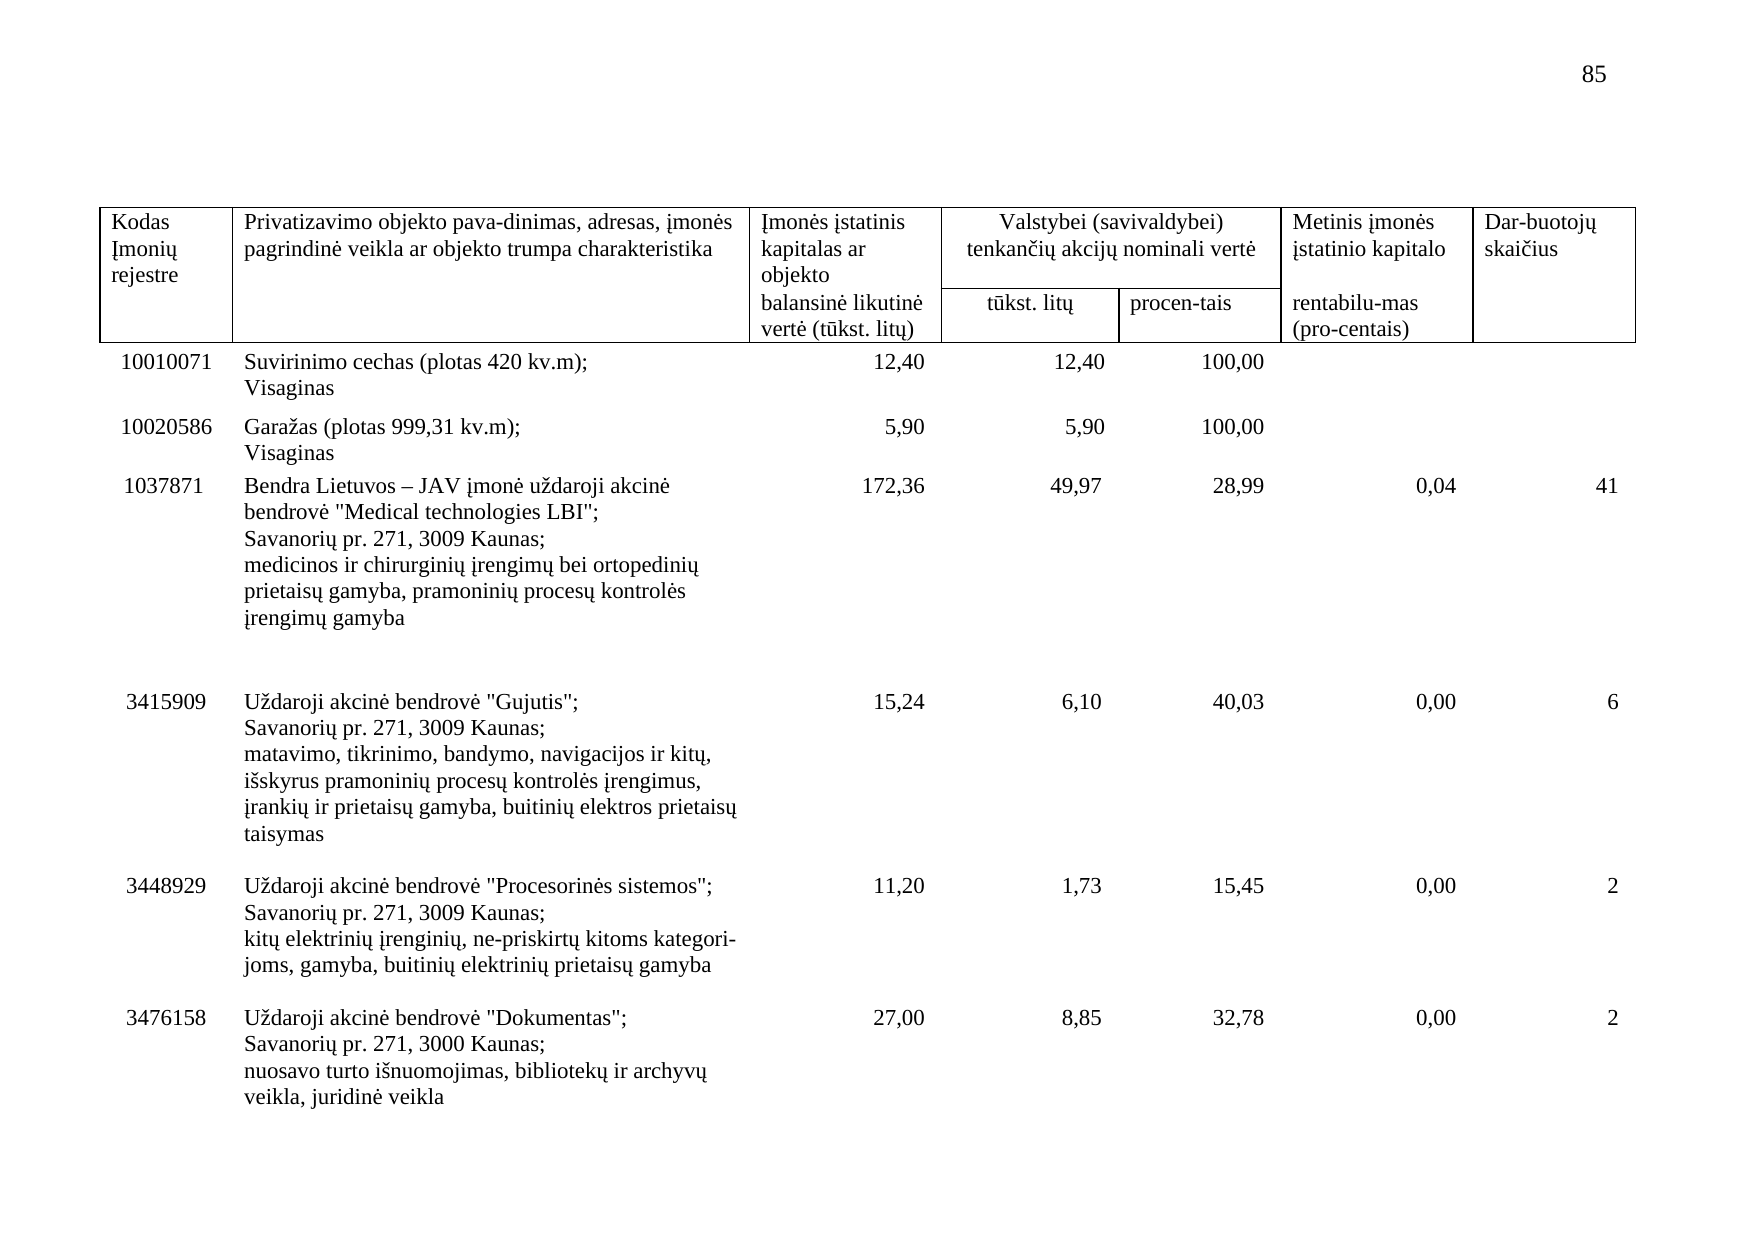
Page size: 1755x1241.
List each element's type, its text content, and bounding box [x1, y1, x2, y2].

table_cell 172,36 [750, 472, 941, 657]
table_cell tūkst. litų [942, 289, 1118, 342]
table_cell 2 [1473, 872, 1636, 1004]
table_cell 27,00 [750, 1004, 941, 1136]
table_cell 2 [1473, 1004, 1636, 1136]
table_cell Bendra Lietuvos – JAV įmonė uždaroji akcinė bendrovė "Medical technologies LBI"; Savanorių pr. 271, 3009 Kaunas; medicinos ir chirurginių įrengimų bei ortopedinių prietaisų gamyba, pramoninių procesų kontrolės įrengimų gamyba [233, 472, 749, 657]
table_cell [1473, 657, 1636, 688]
table_header Metinis įmonės įstatinio kapitalo [1282, 208, 1472, 287]
table_cell 40,03 [1119, 688, 1281, 872]
table_cell 15,24 [750, 688, 941, 872]
table_cell 6 [1473, 688, 1636, 872]
table_cell 10010071 [100, 343, 233, 407]
table_cell 3415909 [100, 688, 233, 872]
table_cell 0,00 [1281, 1004, 1473, 1136]
table_cell 0,00 [1281, 872, 1473, 1004]
table_cell 0,00 [1281, 688, 1473, 872]
table_cell 100,00 [1122, 407, 1281, 472]
table_cell 12,40 [750, 343, 941, 407]
table_cell [101, 288, 232, 342]
table_cell [1281, 407, 1473, 472]
table_cell [1281, 657, 1473, 688]
table_header Dar-buotojų skaičius [1474, 208, 1635, 287]
table_cell 0,04 [1281, 472, 1473, 657]
table_cell 28,99 [1119, 472, 1281, 657]
table_cell 32,78 [1119, 1004, 1281, 1136]
table_cell [1474, 288, 1635, 342]
table_cell 6,10 [941, 688, 1119, 872]
table_header Privatizavimo objekto pava-dinimas, adresas, įmonės pagrindinė veikla ar objekto trumpa charakteristika [233, 208, 749, 287]
table_cell 1,73 [941, 872, 1119, 1004]
table_cell Uždaroji akcinė bendrovė "Dokumentas"; Savanorių pr. 271, 3000 Kaunas; nuosavo turto išnuomojimas, bibliotekų ir archyvų veikla, juridinė veikla [233, 1004, 749, 1136]
table_cell [941, 657, 1119, 688]
table_cell 11,20 [750, 872, 941, 1004]
table_cell [1473, 407, 1636, 472]
table_header Įmonės įstatinis kapitalas ar objekto [750, 208, 941, 287]
table_cell Suvirinimo cechas (plotas 420 kv.m); Visaginas [233, 343, 749, 407]
table_cell Uždaroji akcinė bendrovė "Procesorinės sistemos"; Savanorių pr. 271, 3009 Kaunas; kitų elektrinių įrenginių, ne-priskirtų kitoms kategori-joms, gamyba, buitinių elektrinių prietaisų gamyba [233, 872, 749, 1004]
table_cell balansinė likutinė vertė (tūkst. litų) [750, 288, 941, 342]
table_cell 41 [1473, 472, 1636, 657]
table_cell 5,90 [750, 407, 941, 472]
table_cell [100, 657, 233, 688]
table_cell 12,40 [941, 343, 1122, 407]
table_cell [233, 288, 749, 342]
table_cell 10020586 [100, 407, 233, 472]
table_cell [1473, 343, 1636, 407]
table_cell 3448929 [100, 872, 233, 1004]
table_cell 15,45 [1119, 872, 1281, 1004]
table_header Kodas Įmonių rejestre [101, 208, 232, 287]
table_cell [1281, 343, 1473, 407]
table_cell rentabilu-mas (pro-centais) [1282, 288, 1472, 342]
table_cell 3476158 [100, 1004, 233, 1136]
table_cell Garažas (plotas 999,31 kv.m); Visaginas [233, 407, 749, 472]
table_cell [1119, 657, 1281, 688]
table_cell 100,00 [1122, 343, 1281, 407]
table_cell 5,90 [941, 407, 1122, 472]
table_header Valstybei (savivaldybei) tenkančių akcijų nominali vertė [942, 208, 1280, 287]
table_cell Uždaroji akcinė bendrovė "Gujutis"; Savanorių pr. 271, 3009 Kaunas; matavimo, tikrinimo, bandymo, navigacijos ir kitų, išskyrus pramoninių procesų kontrolės įrengimus, įrankių ir prietaisų gamyba, buitinių elektros prietaisų taisymas [233, 688, 749, 872]
table_cell 49,97 [941, 472, 1119, 657]
table_cell [750, 657, 941, 688]
table_cell 8,85 [941, 1004, 1119, 1136]
table_cell procen-tais [1120, 289, 1280, 342]
table_cell [233, 657, 749, 688]
table_cell 1037871 [100, 472, 233, 657]
